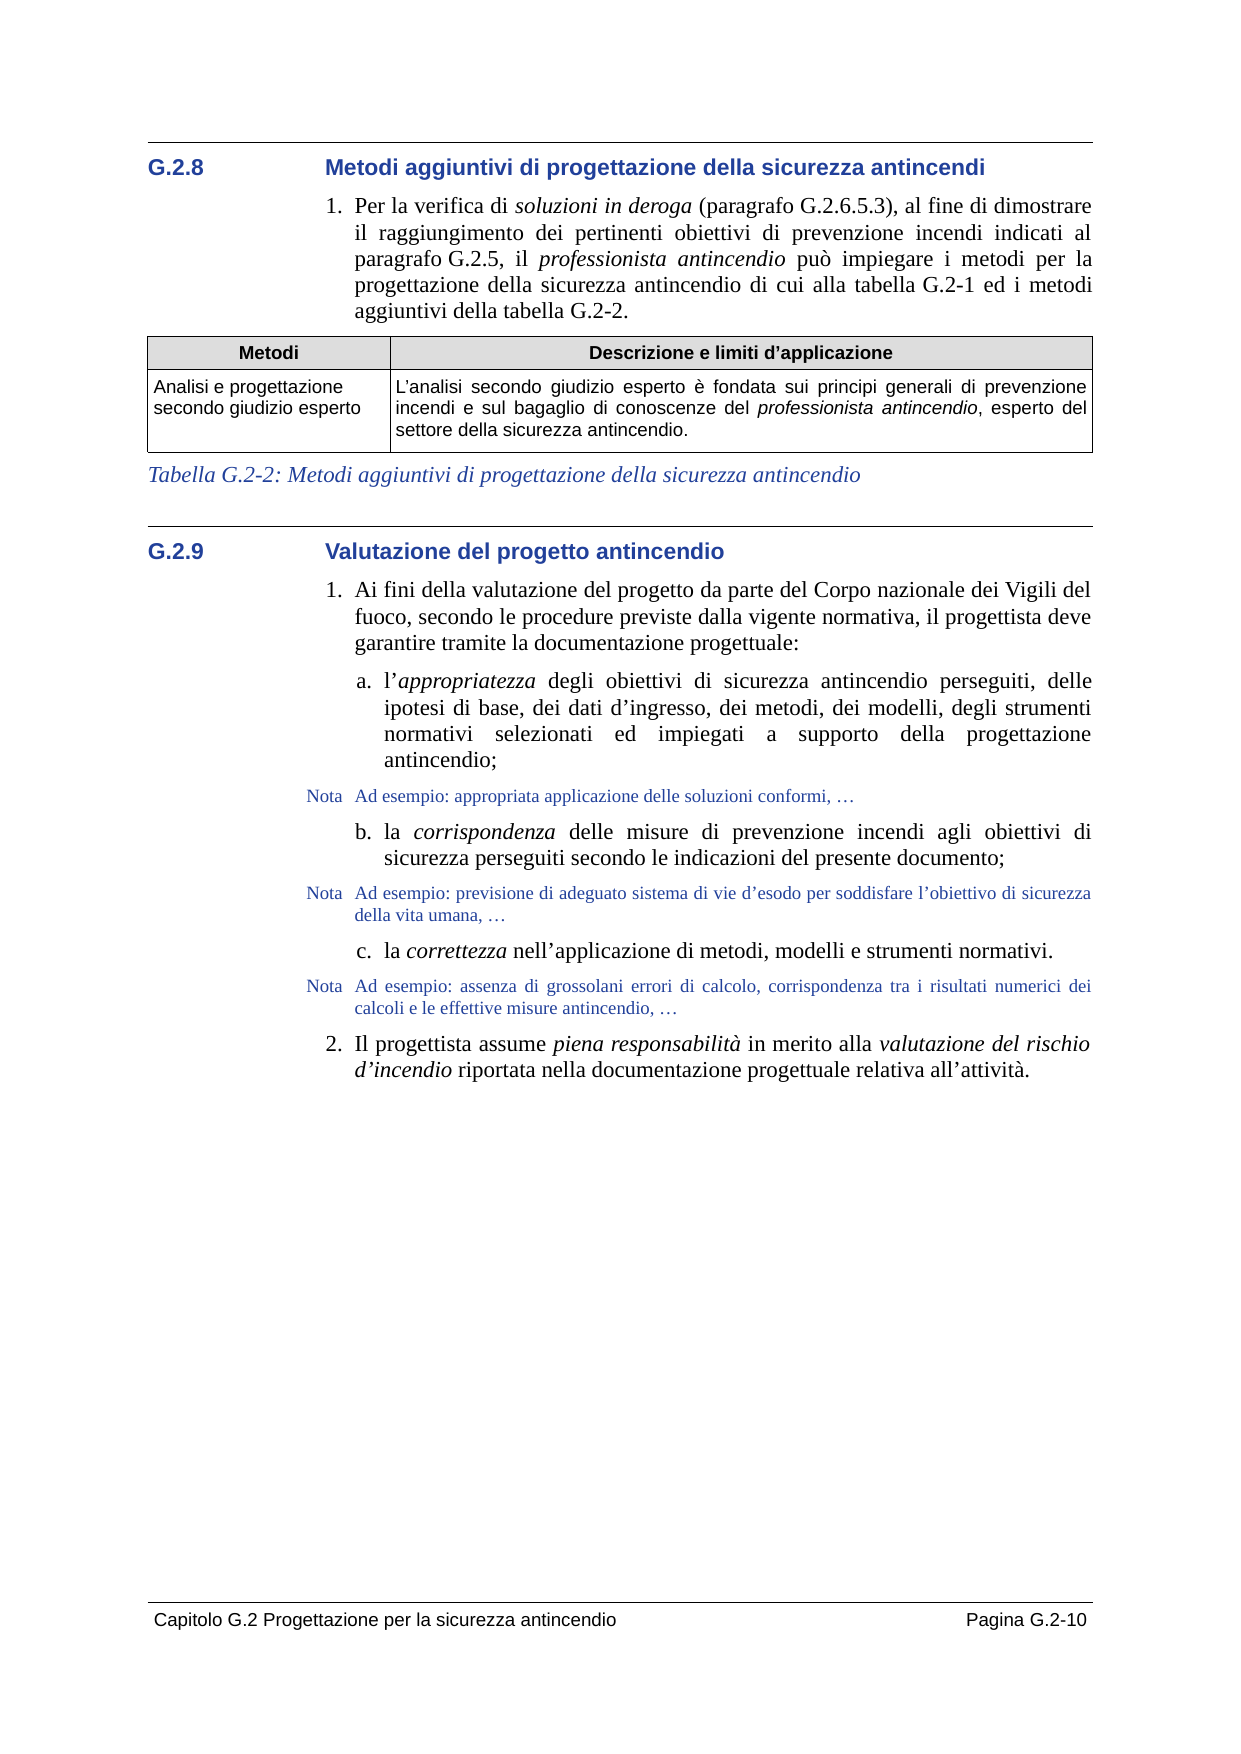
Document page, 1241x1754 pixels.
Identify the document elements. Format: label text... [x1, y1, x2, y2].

list Ad esempio: assenza di grossolani errori di calcolo, corrispondenza tra i risultati numerici dei calcoli e le effettive misure antincendio, … [342, 975, 1093, 1018]
table_header Metodi [148, 337, 390, 369]
table_header Descrizione e limiti d’applicazione [391, 337, 1092, 369]
text Tabella G.2-2: Metodi aggiuntivi di progettazione della sicurezza antincendio [148, 461, 1093, 488]
table_cell L’analisi secondo giudizio esperto è fondata sui principi generali di prevenzione incendi e sul bagaglio di conoscenze del professionista antincendio, esperto del settore della sicurezza antincendio. [391, 370, 1092, 452]
list Il progettista assume piena responsabilità in merito alla valutazione del rischio d’incendio riportata nella documentazione progettuale relativa all’attività. [342, 1030, 1093, 1083]
list Ai fini della valutazione del progetto da parte del Corpo nazionale dei Vigili del fuoco, secondo le procedure previste dalla vigente normativa, il progettista deve garantire tramite la documentazione progettuale: [342, 576, 1093, 656]
list la correttezza nell’applicazione di metodi, modelli e strumenti normativi. [372, 937, 1093, 963]
list la corrispondenza delle misure di prevenzione incendi agli obiettivi di sicurezza perseguiti secondo le indicazioni del presente documento; [372, 818, 1093, 871]
table_cell Analisi e progettazione secondo giudizio esperto [148, 370, 390, 452]
subtitle Metodi aggiuntivi di progettazione della sicurezza antincendi [148, 143, 1093, 180]
list Ad esempio: previsione di adeguato sistema di vie d’esodo per soddisfare l’obiettivo di sicurezza della vita umana, … [342, 882, 1093, 925]
list Ad esempio: appropriata applicazione delle soluzioni conformi, … [342, 784, 1093, 806]
subtitle Valutazione del progetto antincendio [148, 527, 1093, 565]
list Per la verifica di soluzioni in deroga (paragrafo G.2.6.5.3), al fine di dimostrare il raggiungimento dei pertinenti obiettivi di prevenzione incendi indicati al paragrafo G.2.5, il professionista antincendio può impiegare i metodi per la progettazione della sicurezza antincendio di cui alla tabella G.2-1 ed i metodi aggiuntivi della tabella G.2-2. [342, 192, 1093, 324]
list l’appropriatezza degli obiettivi di sicurezza antincendio perseguiti, delle ipotesi di base, dei dati d’ingresso, dei metodi, dei modelli, degli strumenti normativi selezionati ed impiegati a supporto della progettazione antincendio; [372, 667, 1093, 773]
